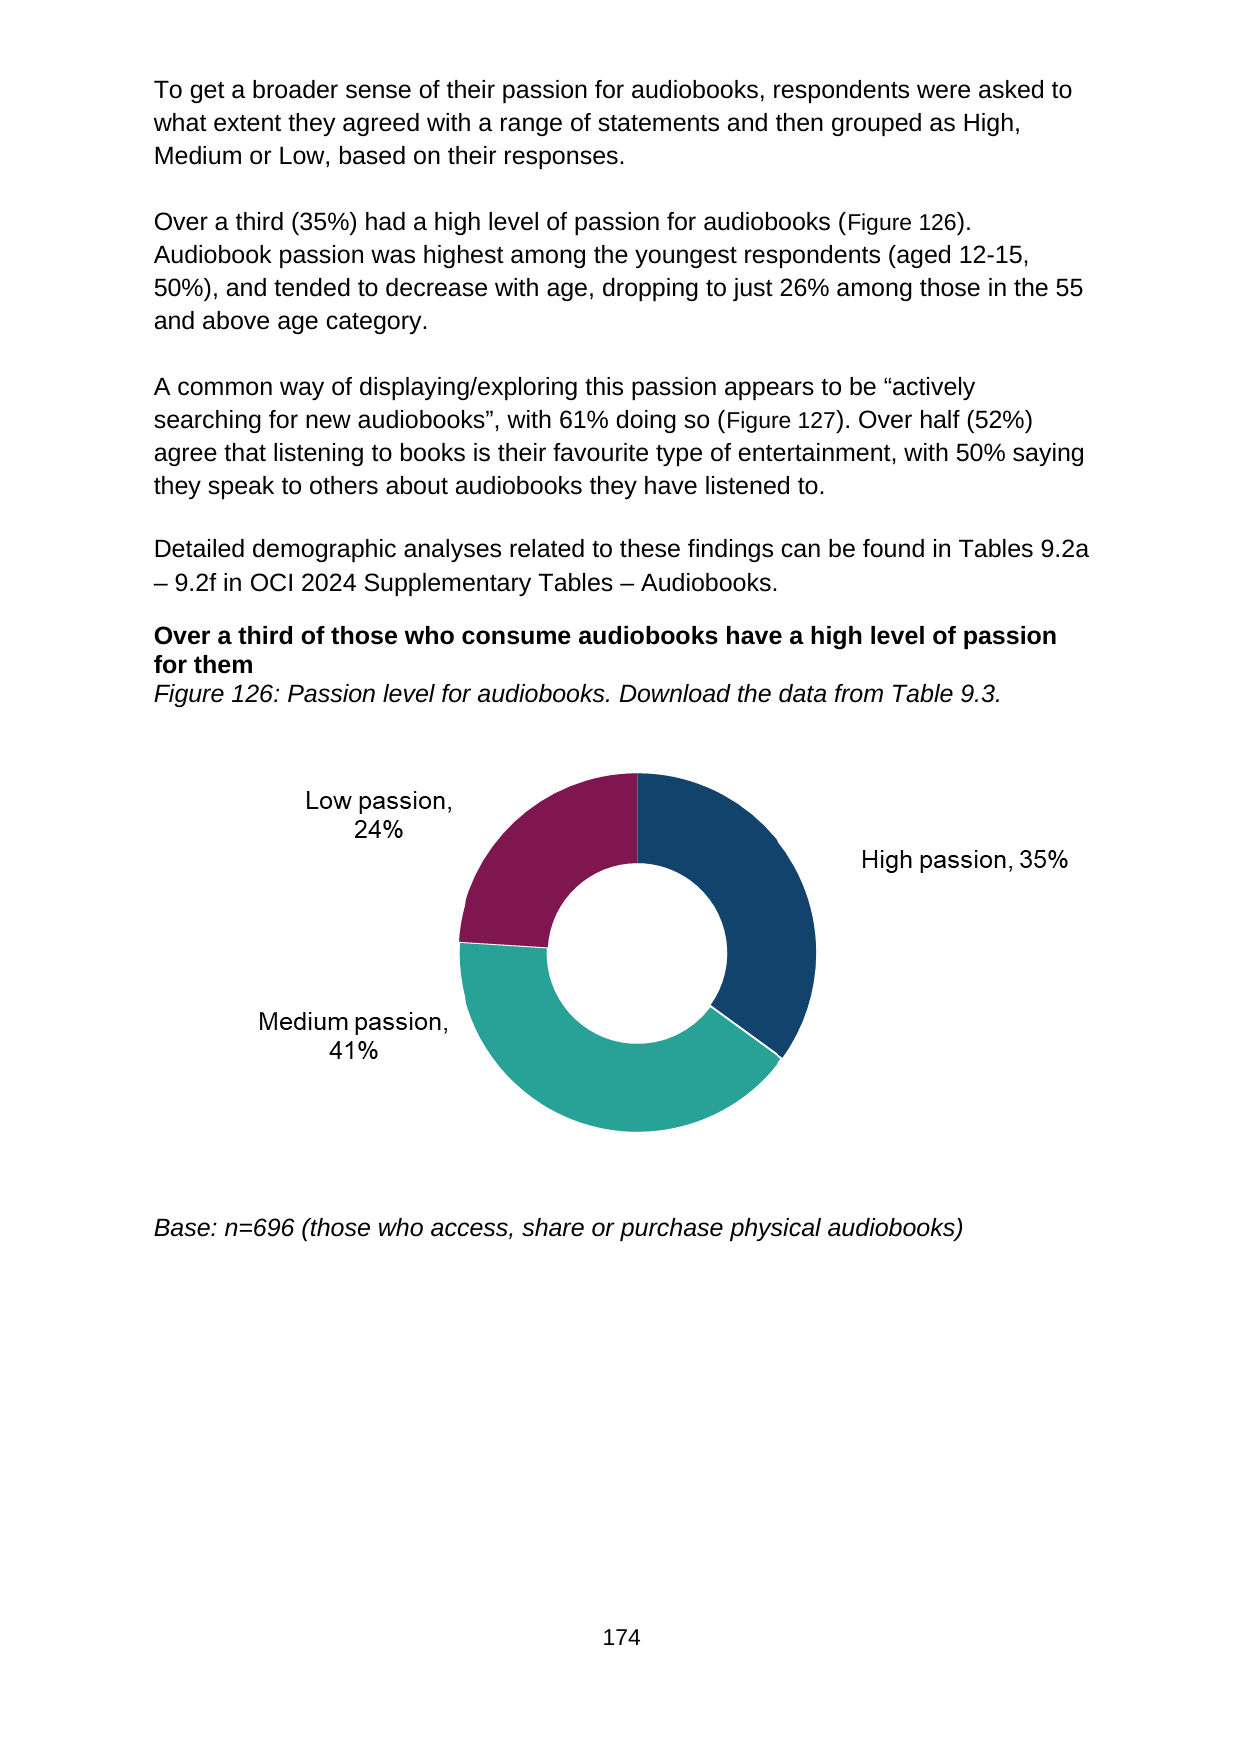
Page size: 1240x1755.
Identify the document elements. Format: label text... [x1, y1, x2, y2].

text Base: n=696 (those who access, share or purchase physical audiobooks) [153, 1213, 1089, 1241]
text Detailed demographic analyses related to these findings can be found in Tables 9.2a – 9.2f in OCI 2024 Supplementary Tables – Audiobooks. [153, 534, 1101, 596]
text Over a third (35%) had a high level of passion for audiobooks (Figure 126). Audiobook passion was highest among the youngest respondents (aged 12-15, 50%), and tended to decrease with age, dropping to just 26% among those in the 55 and above age category. [153, 207, 1089, 335]
text A common way of displaying/exploring this passion appears to be “actively searching for new audiobooks”, with 61% doing so (Figure 127). Over half (52%) agree that listening to books is their favourite type of entertainment, with 50% saying they speak to others about audiobooks they have listened to. [153, 372, 1089, 500]
subtitle Over a third of those who consume audiobooks have a high level of passion for them [153, 621, 1089, 679]
text Figure 126: Passion level for audiobooks. Download the data from Table 9.3. [153, 679, 1089, 708]
text To get a broader sense of their passion for audiobooks, respondents were asked to what extent they agreed with a range of statements and then grouped as High, Medium or Low, based on their responses. [153, 75, 1089, 170]
